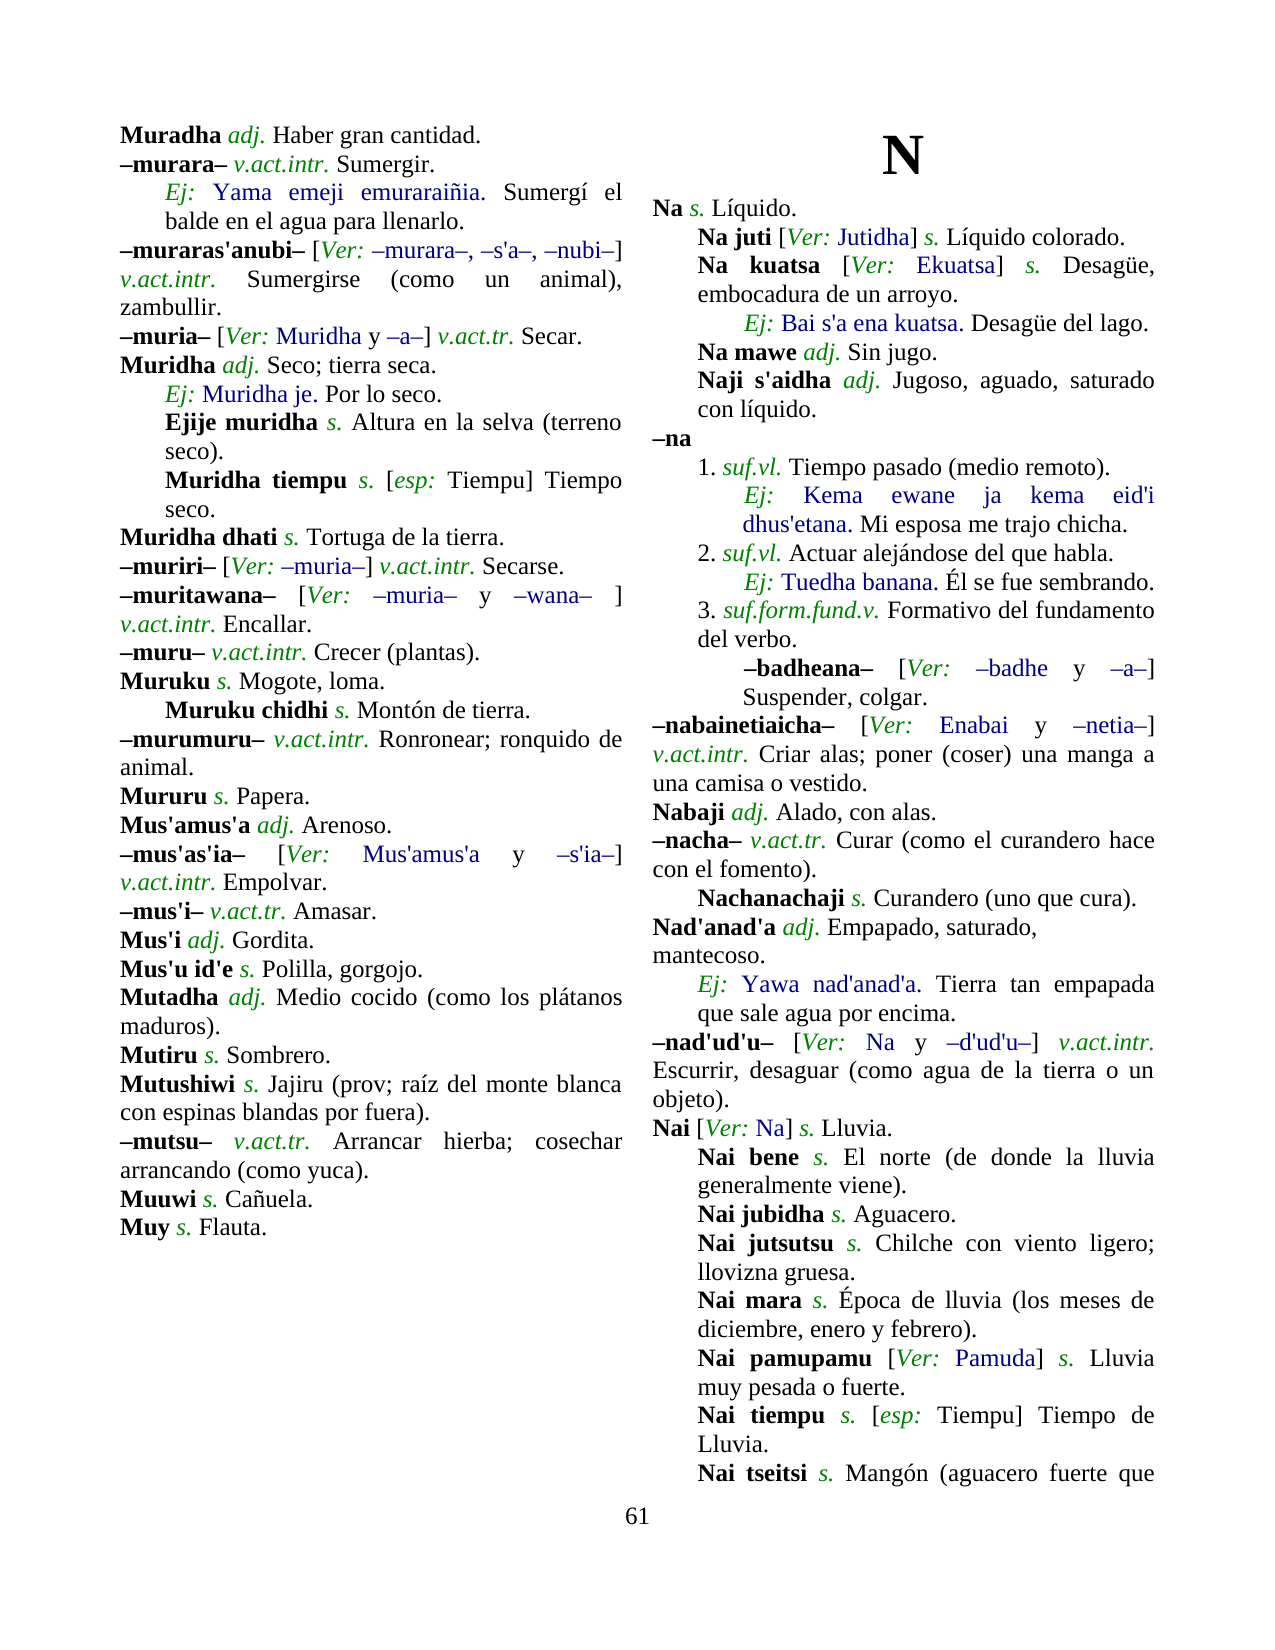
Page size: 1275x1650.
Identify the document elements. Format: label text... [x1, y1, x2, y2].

text –murumuru– v.act.intr. Ronronear; ronquido de animal. [120, 724, 622, 781]
text –nacha– v.act.tr. Curar (como el curandero hace con el fomento). [652, 826, 1155, 883]
text –muritawana– [Ver: –muria– y –wana– ] v.act.intr. Encallar. [120, 580, 622, 637]
text –nad'ud'u– [Ver: Na y –d'ud'u–] v.act.intr. Escurrir, desaguar (como agua de la tierra o un objeto). [652, 1027, 1155, 1113]
text Nachanachaji s. Curandero (uno que cura). [652, 883, 1155, 912]
text Ej: Yama emeji emuraraiñia. Sumergí el balde en el agua para llenarlo. [120, 177, 622, 235]
text Mutushiwi s. Jajiru (prov; raíz del monte blanca con espinas blandas por fuera). [120, 1069, 622, 1126]
text Nad'anad'a adj. Empapado, saturado, mantecoso. [652, 912, 1155, 969]
text Ej: Bai s'a ena kuatsa. Desagüe del lago. [652, 308, 1155, 337]
text –muriri– [Ver: –muria–] v.act.intr. Secarse. [120, 551, 622, 580]
text –muru– v.act.intr. Crecer (plantas). [120, 637, 622, 666]
text Mutadha adj. Medio cocido (como los plátanos maduros). [120, 982, 622, 1040]
text N [652, 120, 1155, 187]
text 2. suf.vl. Actuar alejándose del que habla. [652, 538, 1155, 567]
text Ej: Yawa nad'anad'a. Tierra tan empapada que sale agua por encima. [652, 969, 1155, 1027]
text –mus'as'ia– [Ver: Mus'amus'a y –s'ia–] v.act.intr. Empolvar. [120, 839, 622, 896]
text Nai bene s. El norte (de donde la lluvia generalmente viene). [652, 1142, 1155, 1199]
text Nai jubidha s. Aguacero. [652, 1199, 1155, 1228]
text Ej: Tuedha banana. Él se fue sembrando. [652, 567, 1155, 596]
text –murara– v.act.intr. Sumergir. [120, 149, 622, 177]
text Nai jutsutsu s. Chilche con viento ligero; llovizna gruesa. [652, 1228, 1155, 1286]
text 3. suf.form.fund.v. Formativo del fundamento del verbo. [652, 596, 1155, 653]
text –na [652, 423, 1155, 452]
text –muraras'anubi– [Ver: –murara–, –s'a–, –nubi–] v.act.intr. Sumergirse (como un animal), zambullir. [120, 235, 622, 321]
text –mus'i– v.act.tr. Amasar. [120, 896, 622, 925]
text Na juti [Ver: Jutidha] s. Líquido colorado. [652, 222, 1155, 251]
text Mutiru s. Sombrero. [120, 1040, 622, 1069]
text Na s. Líquido. [652, 193, 1155, 222]
text Na kuatsa [Ver: Ekuatsa] s. Desagüe, embocadura de un arroyo. [652, 251, 1155, 308]
text Naji s'aidha adj. Jugoso, aguado, saturado con líquido. [652, 366, 1155, 423]
text Nai mara s. Época de lluvia (los meses de diciembre, enero y febrero). [652, 1286, 1155, 1343]
text Nabaji adj. Alado, con alas. [652, 797, 1155, 826]
text Muridha tiempu s. [esp: Tiempu] Tiempo seco. [120, 465, 622, 522]
text Muridha adj. Seco; tierra seca. [120, 350, 622, 379]
text Muruku chidhi s. Montón de tierra. [120, 695, 622, 724]
text Muridha dhati s. Tortuga de la tierra. [120, 522, 622, 551]
text Nai tiempu s. [esp: Tiempu] Tiempo de Lluvia. [652, 1401, 1155, 1458]
text Muradha adj. Haber gran cantidad. [120, 120, 622, 149]
text Nai pamupamu [Ver: Pamuda] s. Lluvia muy pesada o fuerte. [652, 1343, 1155, 1401]
text 1. suf.vl. Tiempo pasado (medio remoto). [652, 452, 1155, 481]
text –nabainetiaicha– [Ver: Enabai y –netia–] v.act.intr. Criar alas; poner (coser) una manga a una camisa o vestido. [652, 711, 1155, 797]
text –muria– [Ver: Muridha y –a–] v.act.tr. Secar. [120, 321, 622, 350]
text Mus'amus'a adj. Arenoso. [120, 810, 622, 839]
text Mus'u id'e s. Polilla, gorgojo. [120, 954, 622, 982]
text Mus'i adj. Gordita. [120, 925, 622, 954]
text Muy s. Flauta. [120, 1212, 622, 1241]
text Ej: Muridha je. Por lo seco. [120, 379, 622, 407]
text –mutsu– v.act.tr. Arrancar hierba; cosechar arrancando (como yuca). [120, 1126, 622, 1184]
text Nai [Ver: Na] s. Lluvia. [652, 1113, 1155, 1142]
text Mururu s. Papera. [120, 781, 622, 810]
text Ejije muridha s. Altura en la selva (terreno seco). [120, 407, 622, 465]
text Ej: Kema ewane ja kema eid'i dhus'etana. Mi esposa me trajo chicha. [652, 481, 1155, 538]
text Nai tseitsi s. Mangón (aguacero fuerte que [652, 1458, 1155, 1487]
text –badheana– [Ver: –badhe y –a–] Suspender, colgar. [652, 653, 1155, 711]
text Muuwi s. Cañuela. [120, 1184, 622, 1212]
text Na mawe adj. Sin jugo. [652, 337, 1155, 366]
text Muruku s. Mogote, loma. [120, 666, 622, 695]
